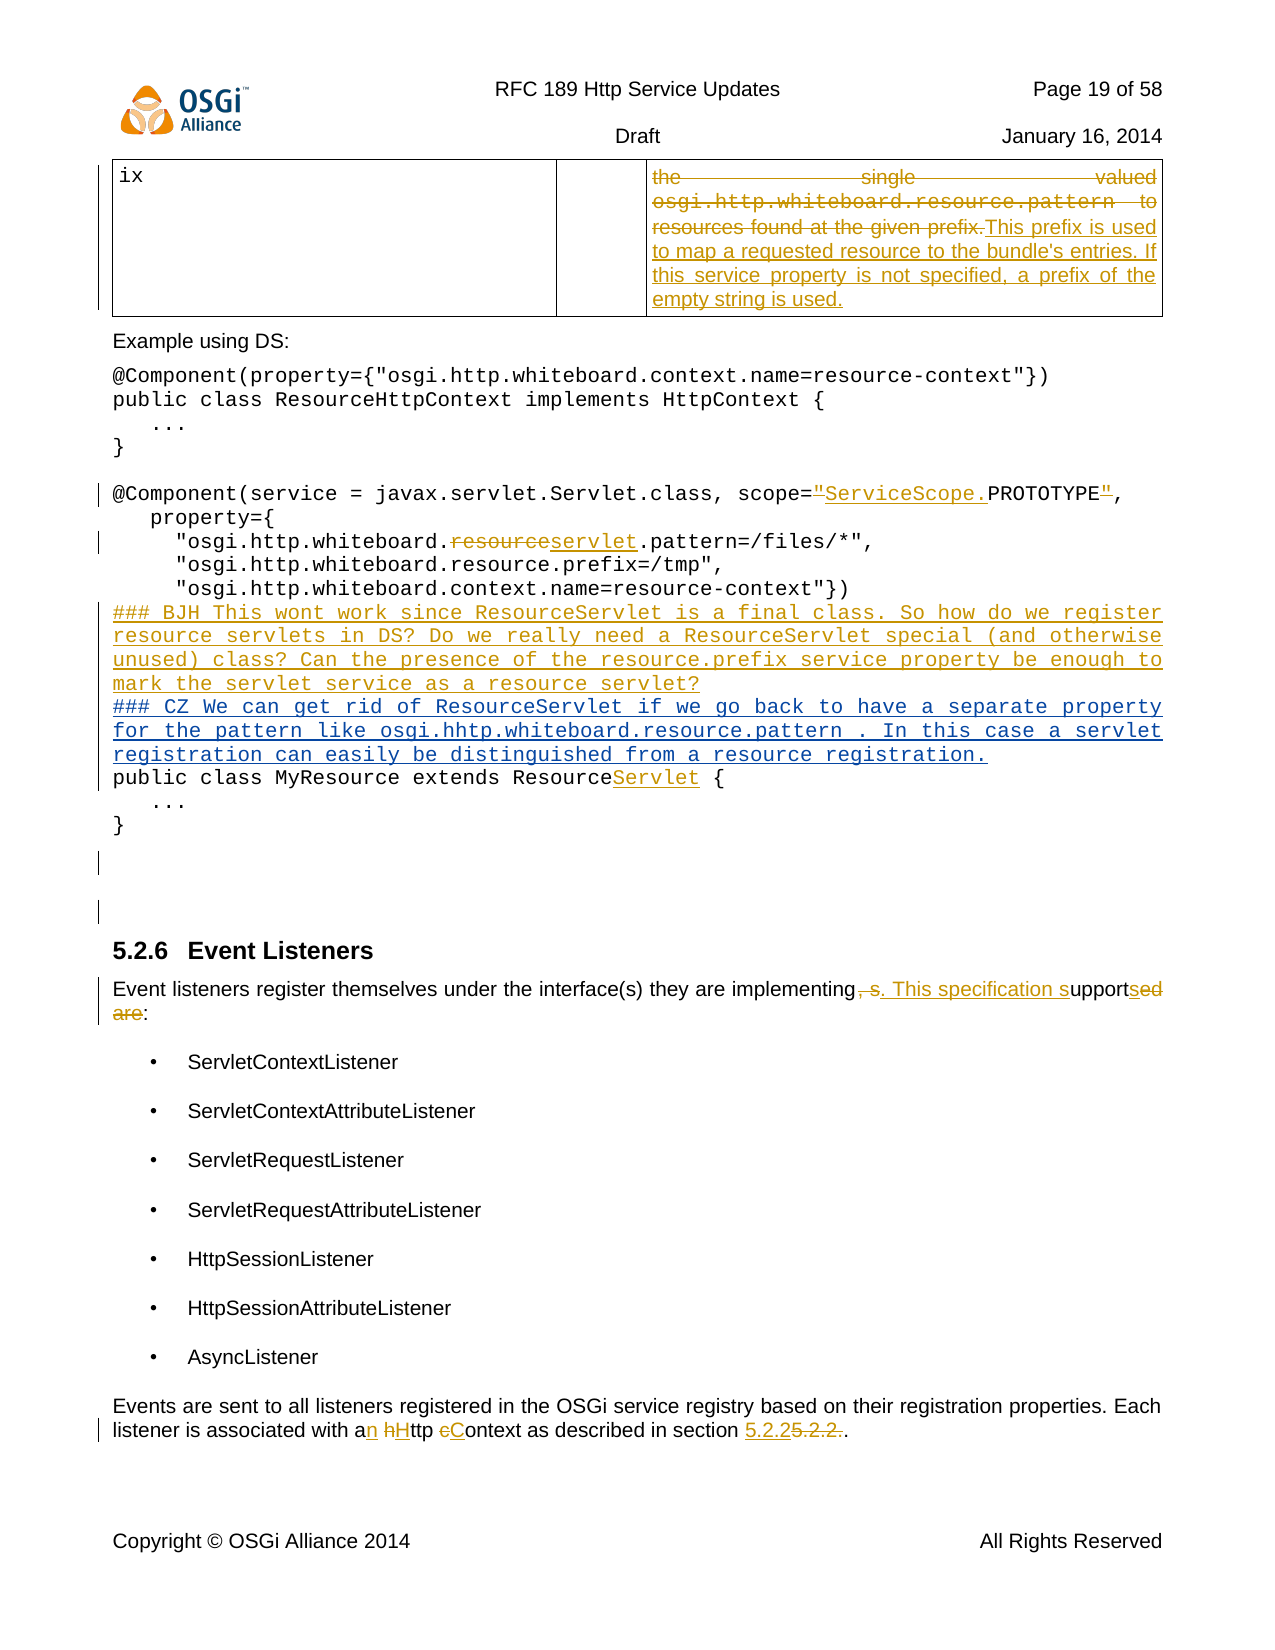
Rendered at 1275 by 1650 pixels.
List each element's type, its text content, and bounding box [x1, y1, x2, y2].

table_cell ix [113, 160, 556, 316]
text ### BJH This wont work since ResourceServlet is a final class. So how do we register [112, 602, 1162, 621]
text "osgi.http.whiteboard.context.name=resource-context"}) [112, 578, 1162, 602]
text registration can easily be distinguished from a resource registration. [112, 740, 1162, 767]
list AsyncListener [150, 1344, 1162, 1369]
list ServletContextAttributeListener [150, 1099, 1162, 1123]
list ServletContextListener [150, 1050, 1162, 1074]
text public class MyResource extends ResourceServlet { [112, 767, 1162, 791]
text Event listeners register themselves under the interface(s) they are implementing. This specification supports: [112, 977, 1162, 1025]
text public class ResourceHttpContext implements HttpContext { [112, 389, 1162, 412]
text } [112, 814, 1162, 838]
text ... [112, 412, 1162, 436]
text "osgi.http.whiteboard.resource.prefix=/tmp", [112, 554, 1162, 578]
text ... [112, 791, 1162, 814]
table_cell [557, 160, 646, 316]
text unused) class? Can the presence of the resource.prefix service property be enough to [112, 646, 1162, 668]
list HttpSessionAttributeListener [150, 1296, 1162, 1319]
text @Component(service = javax.servlet.Servlet.class, scope=ServiceScope.PROTOTYPE, [112, 483, 1162, 507]
text @Component(property={"osgi.http.whiteboard.context.name=resource-context"}) [112, 365, 1162, 389]
text } [112, 436, 1162, 460]
text for the pattern like osgi.hhtp.whiteboard.resource.pattern . In this case a servlet [112, 717, 1162, 739]
list ServletRequestListener [150, 1148, 1162, 1172]
subtitle Event Listeners [112, 936, 1162, 965]
text "osgi.http.whiteboard.servlet.pattern=/files/*", [112, 531, 1162, 554]
text property={ [112, 507, 1162, 531]
text Events are sent to all listeners registered in the OSGi service registry based on their registration properties. Each listener is associated with an Http Context as described in section 5.2.2. [112, 1394, 1162, 1442]
text resource servlets in DS? Do we really need a ResourceServlet special (and otherwise [112, 622, 1162, 645]
table_cell This prefix is used to map a requested resource to the bundle's entries. If this service property is not specified, a prefix of the empty string is used. [647, 160, 1162, 316]
list ServletRequestAttributeListener [150, 1197, 1162, 1221]
text Example using DS: [112, 329, 1162, 353]
text mark the servlet service as a resource servlet? [112, 669, 1162, 696]
picture [113, 78, 257, 142]
text ### CZ We can get rid of ResourceServlet if we go back to have a separate property [112, 696, 1162, 716]
list HttpSessionListener [150, 1246, 1162, 1271]
